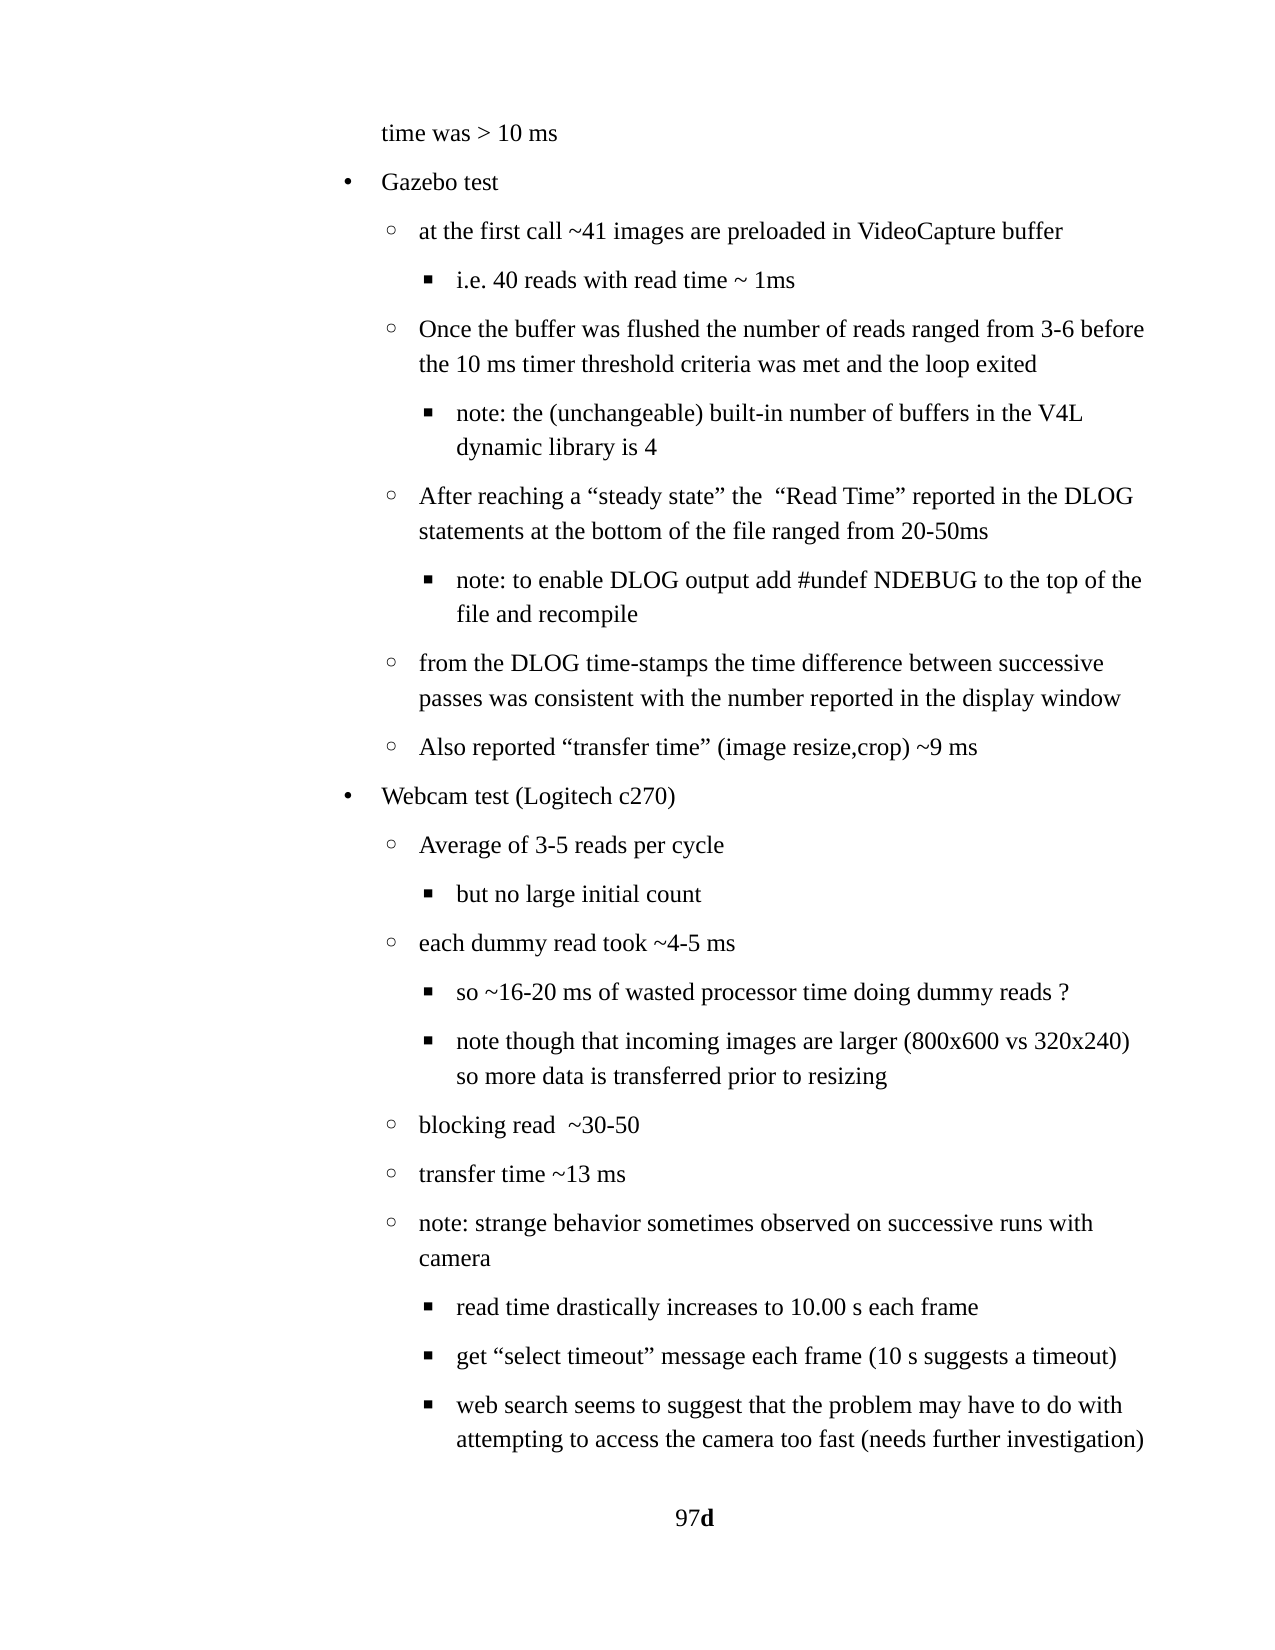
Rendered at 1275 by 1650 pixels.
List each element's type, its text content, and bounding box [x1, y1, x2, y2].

list web search seems to suggest that the problem may have to do with attempting to access the camera too fast (needs further investigation) [419, 1390, 1158, 1453]
list note: strange behavior sometimes observed on successive runs with camera [381, 1208, 1158, 1271]
list but no large initial count [419, 879, 1158, 908]
list transfer time ~13 ms [381, 1159, 1158, 1188]
list note though that incoming images are larger (800x600 vs 320x240) so more data is transferred prior to resizing [419, 1026, 1158, 1090]
list Average of 3-5 reads per cycle [381, 830, 1158, 859]
list note: to enable DLOG output add #undef NDEBUG to the top of the file and recompile [419, 565, 1158, 628]
list Gazebo test [344, 167, 1158, 196]
list Also reported “transfer time” (image resize,crop) ~9 ms [381, 732, 1158, 761]
list read time drastically increases to 10.00 s each frame [419, 1292, 1158, 1320]
list note: the (unchangeable) built-in number of buffers in the V4L dynamic library is 4 [419, 398, 1158, 461]
list time was > 10 ms [344, 118, 1158, 147]
list at the first call ~41 images are preloaded in VideoCapture buffer [381, 216, 1158, 245]
list i.e. 40 reads with read time ~ 1ms [419, 265, 1158, 294]
list Webcam test (Logitech c270) [344, 781, 1158, 810]
list each dummy read took ~4-5 ms [381, 928, 1158, 957]
list get “select timeout” message each frame (10 s suggests a timeout) [419, 1341, 1158, 1369]
list from the DLOG time-stamps the time difference between successive passes was consistent with the number reported in the display window [381, 648, 1158, 712]
list blocking read ~30-50 [381, 1110, 1158, 1139]
list Once the buffer was flushed the number of reads ranged from 3-6 before the 10 ms timer threshold criteria was met and the loop exited [381, 314, 1158, 378]
list so ~16-20 ms of wasted processor time doing dummy reads ?​ [419, 977, 1158, 1006]
list After reaching a “steady state” the “Read Time” reported in the DLOG statements at the bottom of the file ranged from 20-50ms [381, 481, 1158, 545]
